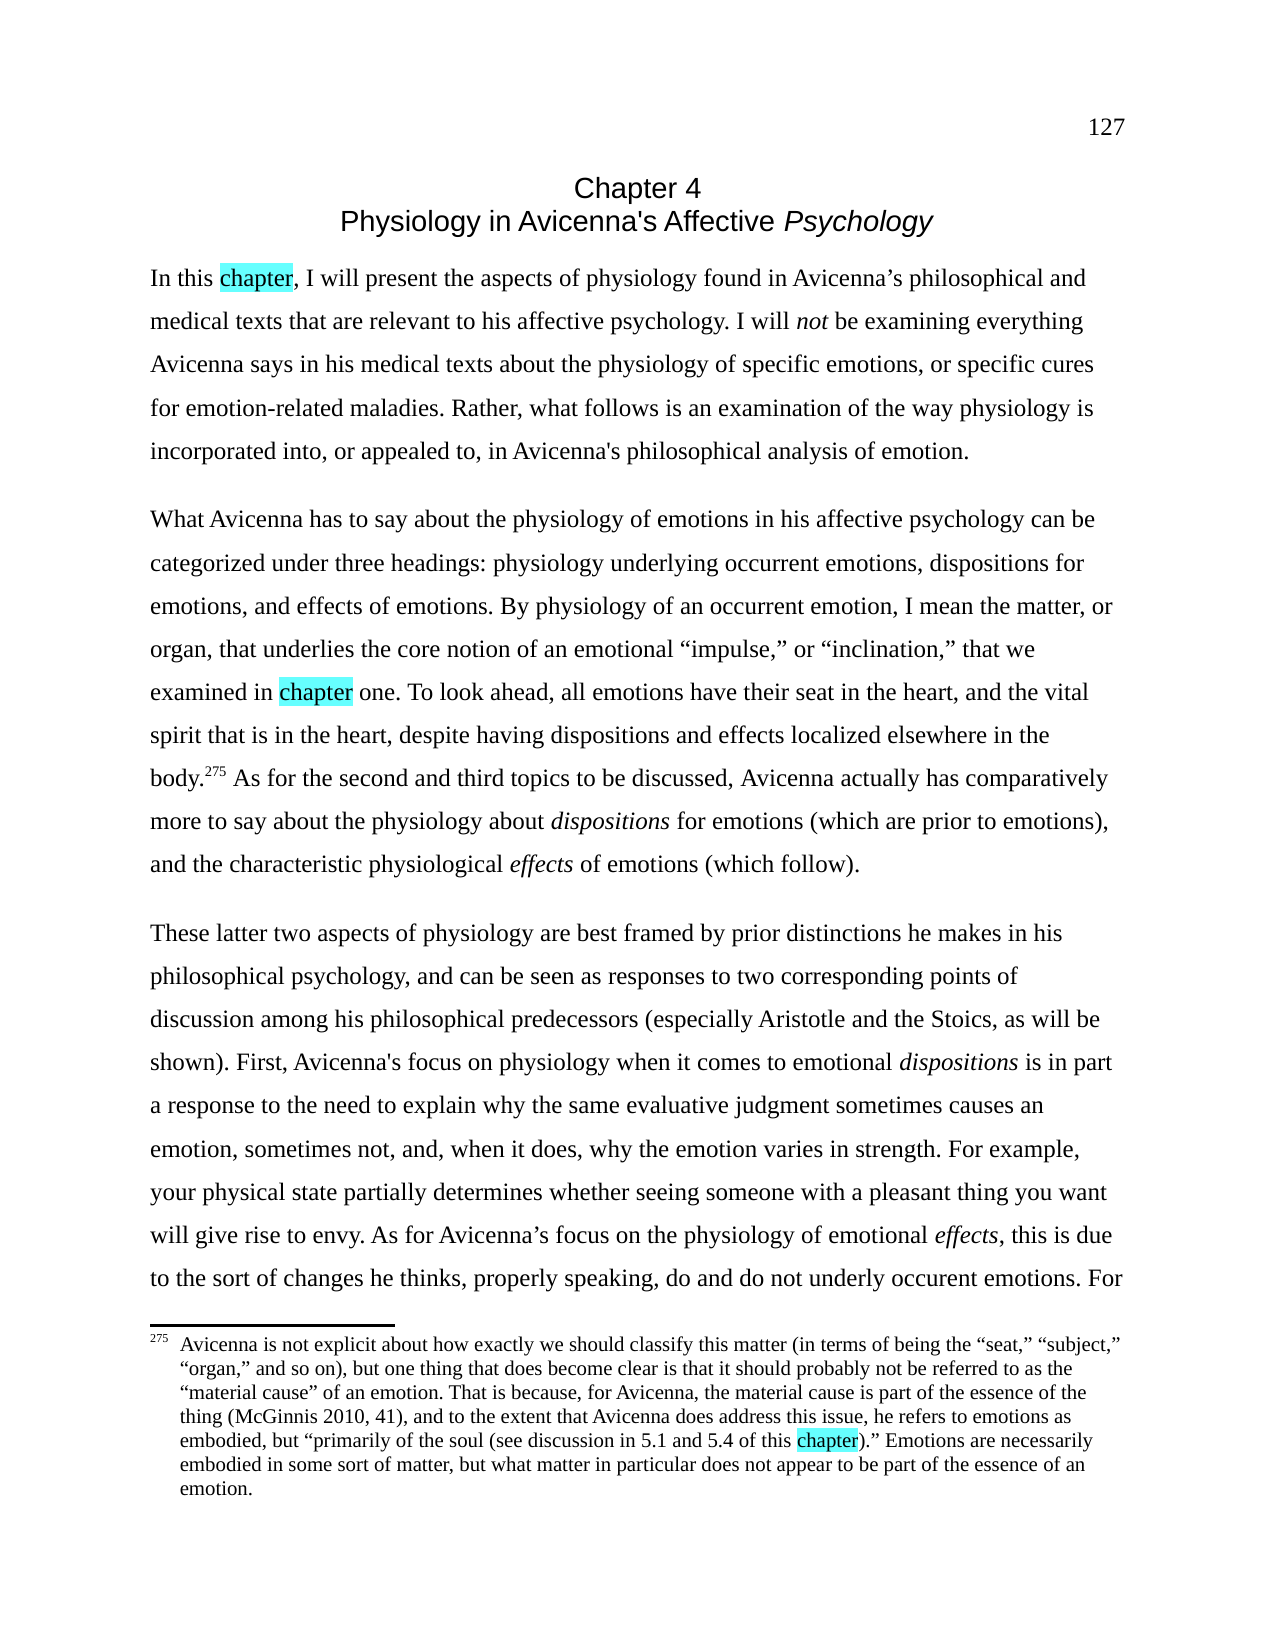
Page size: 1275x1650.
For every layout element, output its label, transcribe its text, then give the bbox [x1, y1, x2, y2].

text What Avicenna has to say about the physiology of emotions in his affective psychology can be categorized under three headings: physiology underlying occurrent emotions, dispositions for emotions, and effects of emotions. By physiology of an occurrent emotion, I mean the matter, or organ, that underlies the core notion of an emotional “impulse,” or “inclination,” that we examined in chapter one. To look ahead, all emotions have their seat in the heart, and the vital spirit that is in the heart, despite having dispositions and effects localized elsewhere in the body. As for the second and third topics to be discussed, Avicenna actually has comparatively more to say about the physiology about dispositions for emotions (which are prior to emotions), and the characteristic physiological effects of emotions (which follow). [150, 504, 1125, 878]
text These latter two aspects of physiology are best framed by prior distinctions he makes in his philosophical psychology, and can be seen as responses to two corresponding points of discussion among his philosophical predecessors (especially Aristotle and the Stoics, as will be shown). First, Avicenna's focus on physiology when it comes to emotional dispositions is in part a response to the need to explain why the same evaluative judgment sometimes causes an emotion, sometimes not, and, when it does, why the emotion varies in strength. For example, your physical state partially determines whether seeing someone with a pleasant thing you want will give rise to envy. As for Avicenna’s focus on the physiology of emotional effects, this is due to the sort of changes he thinks, properly speaking, do and do not underly occurent emotions. For [150, 918, 1125, 1292]
subtitle Chapter 4 [150, 171, 1125, 204]
subtitle Physiology in Avicenna's Affective Psychology [150, 204, 1125, 238]
text Avicenna is not explicit about how exactly we should classify this matter (in terms of being the “seat,” “subject,” “organ,” and so on), but one thing that does become clear is that it should probably not be referred to as the “material cause” of an emotion. That is because, for Avicenna, the material cause is part of the essence of the thing (McGinnis 2010, 41), and to the extent that Avicenna does address this issue, he refers to emotions as embodied, but “primarily of the soul (see discussion in 5.1 and 5.4 of this chapter).” Emotions are necessarily embodied in some sort of matter, but what matter in particular does not appear to be part of the essence of an emotion. [150, 1332, 1125, 1500]
text In this chapter, I will present the aspects of physiology found in Avicenna’s philosophical and medical texts that are relevant to his affective psychology. I will not be examining everything Avicenna says in his medical texts about the physiology of specific emotions, or specific cures for emotion-related maladies. Rather, what follows is an examination of the way physiology is incorporated into, or appealed to, in Avicenna's philosophical analysis of emotion. [150, 263, 1125, 464]
